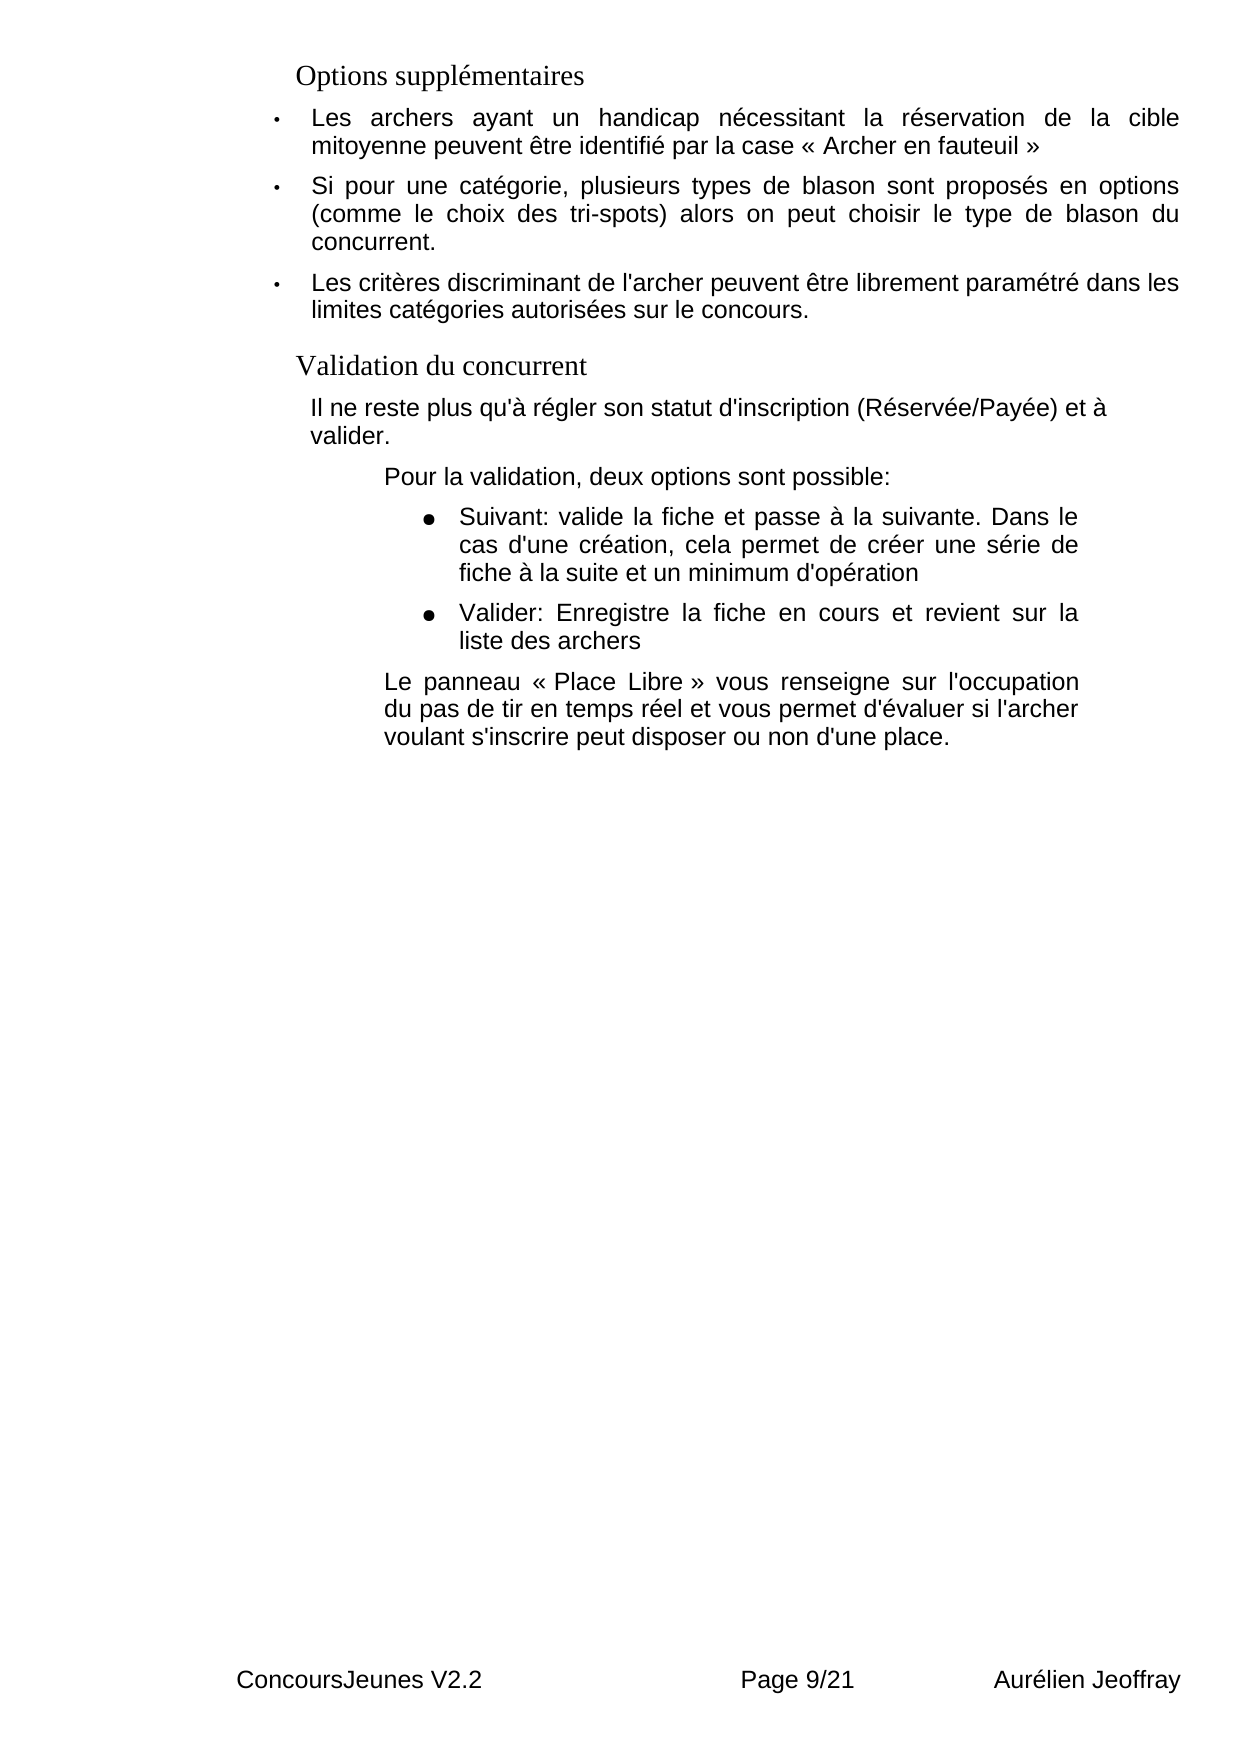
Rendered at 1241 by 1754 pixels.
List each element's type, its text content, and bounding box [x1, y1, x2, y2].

list Valider: Enregistre la fiche en cours et revient sur la liste des archers [421, 599, 1080, 655]
subtitle Validation du concurrent [295, 349, 1181, 382]
list Les critères discriminant de l'archer peuvent être librement paramétré dans les limites catégories autorisées sur le concours. [274, 268, 1181, 324]
list Il ne reste plus qu'à régler son statut d'inscription (Réservée/Payée) et à valider. [273, 394, 1181, 450]
list Les archers ayant un handicap nécessitant la réservation de la cible mitoyenne peuvent être identifié par la case « Archer en fauteuil » [274, 104, 1181, 160]
subtitle Options supplémentaires [295, 59, 1181, 91]
list Suivant: valide la fiche et passe à la suivante. Dans le cas d'une création, cela permet de créer une série de fiche à la suite et un minimum d'opération [421, 503, 1080, 587]
text Pour la validation, deux options sont possible: [384, 462, 1080, 490]
text Le panneau « Place Libre » vous renseigne sur l'occupation du pas de tir en temps réel et vous permet d'évaluer si l'archer voulant s'inscrire peut disposer ou non d'une place. [384, 667, 1080, 751]
list Si pour une catégorie, plusieurs types de blason sont proposés en options (comme le choix des tri-spots) alors on peut choisir le type de blason du concurrent. [274, 172, 1181, 256]
